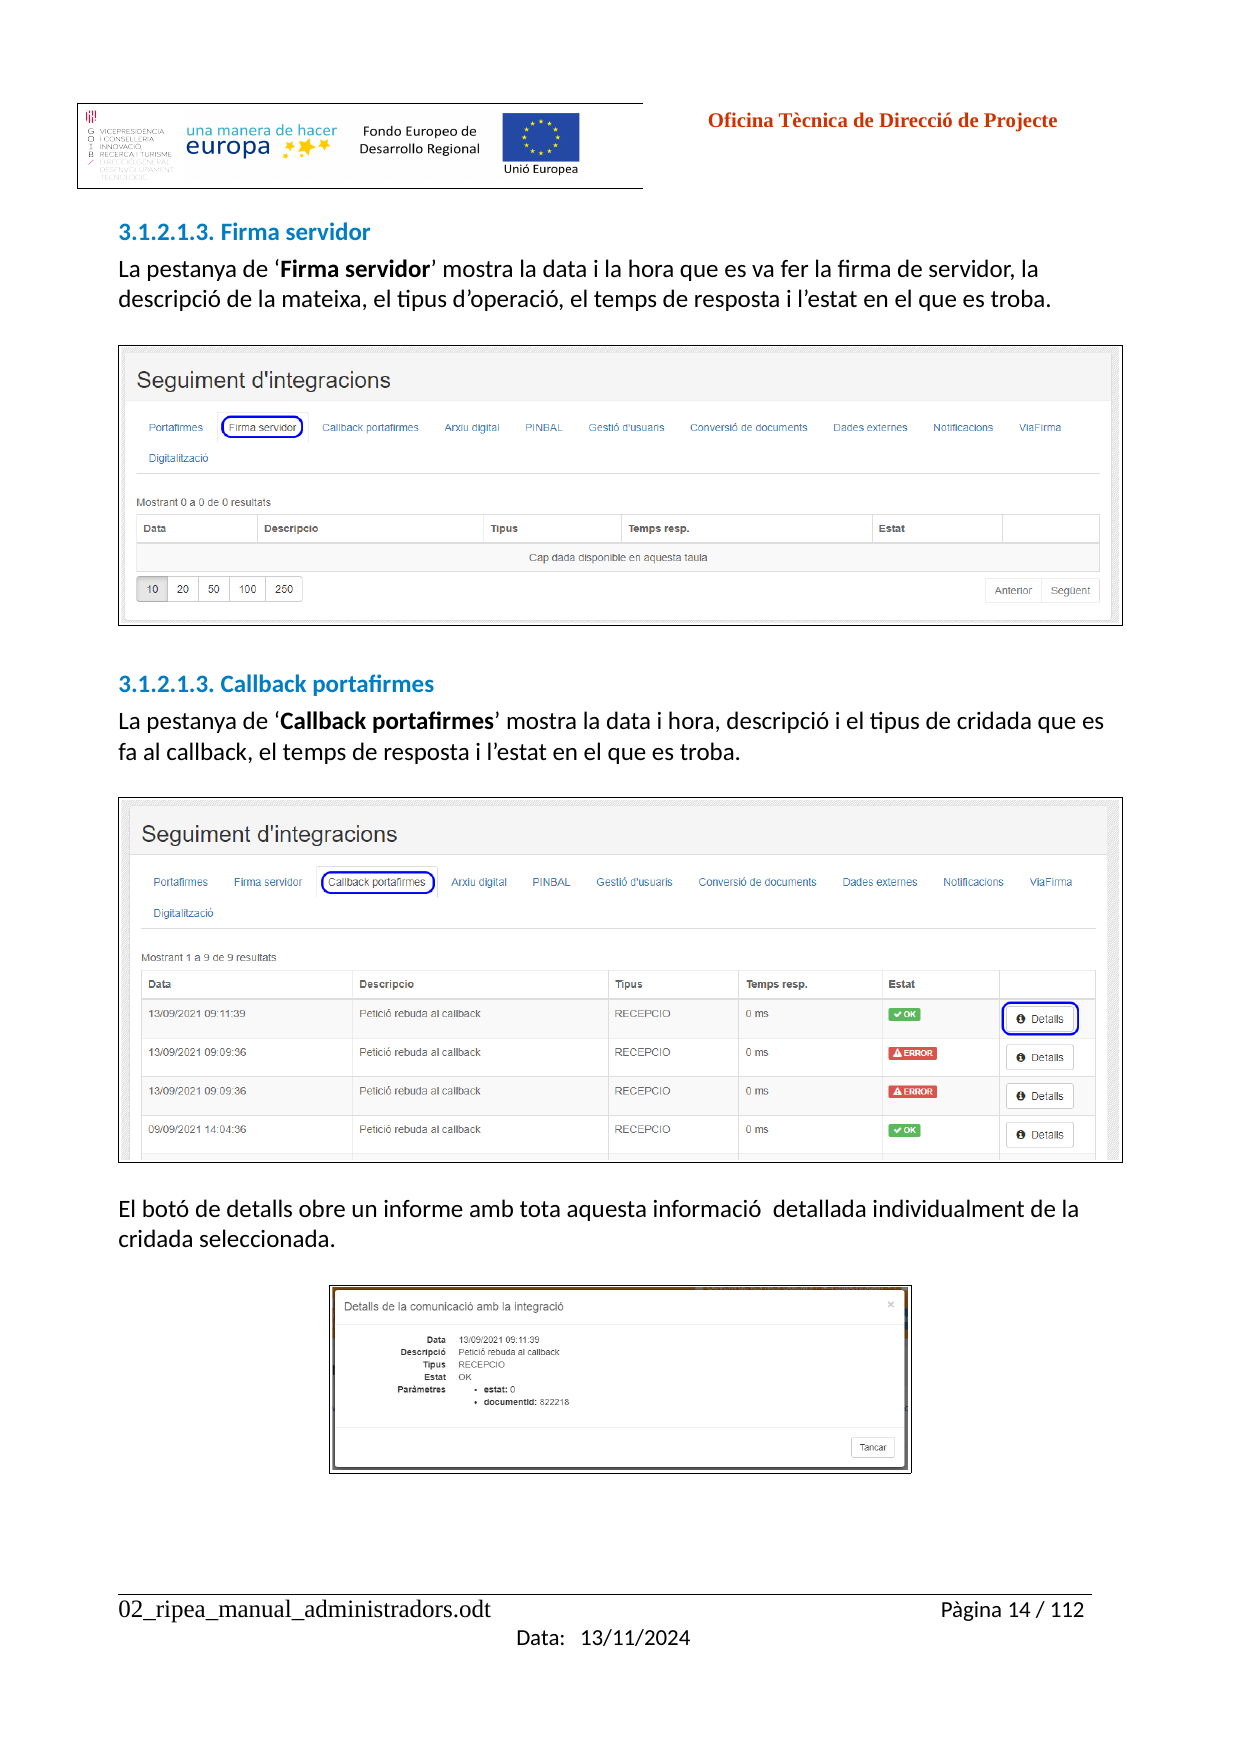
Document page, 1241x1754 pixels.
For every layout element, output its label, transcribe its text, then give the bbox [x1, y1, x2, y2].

picture [184, 108, 585, 182]
text El botó de detalls obre un informe amb tota aquesta informació detallada individualment de la cridada seleccionada. [118, 1193, 1122, 1254]
text La pestanya de ‘Firma servidor’ mostra la data i la hora que es va fer la firma de servidor, la descripció de la mateixa, el tipus d’operació, el temps de resposta i l’estat en el que es troba. [118, 253, 1122, 314]
text La pestanya de ‘Callback portafirmes’ mostra la data i hora, descripció i el tipus de cridada que es fa al callback, el temps de resposta i l’estat en el que es troba. [118, 705, 1122, 766]
subtitle 3.1.2.1.3. Firma servidor [118, 216, 1122, 247]
subtitle 3.1.2.1.3. Callback portafirmes [118, 668, 1122, 699]
picture [121, 800, 1119, 1160]
picture [82, 108, 178, 182]
picture [121, 347, 1119, 623]
picture [332, 1287, 908, 1470]
